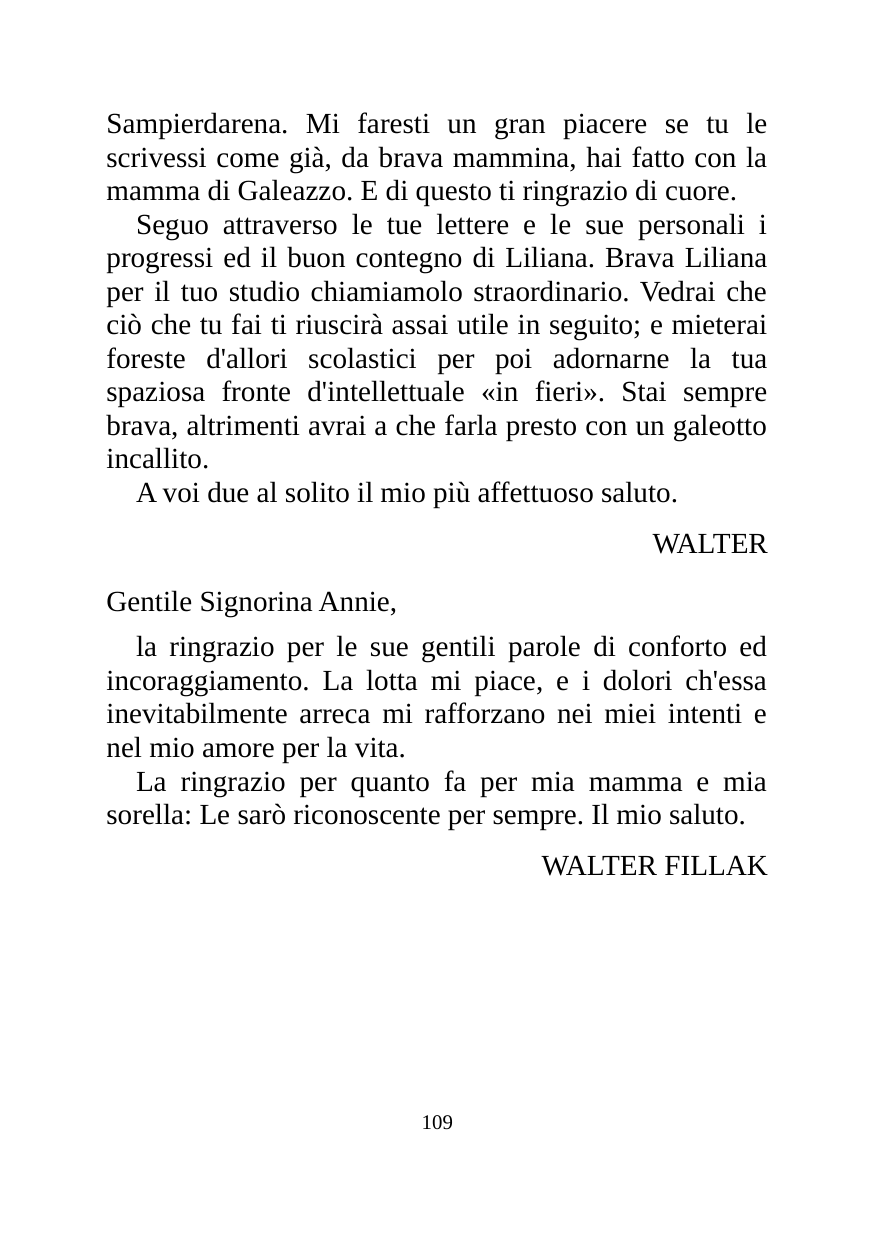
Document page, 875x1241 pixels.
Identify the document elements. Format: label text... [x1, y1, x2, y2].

text A voi due al solito il mio più affettuoso saluto. [106, 475, 768, 509]
subtitle Gentile Signorina Annie, [106, 584, 768, 617]
text WALTER [106, 526, 768, 560]
text Seguo attraverso le tue lettere e le sue personali i progressi ed il buon contegno di Liliana. Brava Liliana per il tuo studio chiamiamolo straordinario. Vedrai che ciò che tu fai ti riuscirà assai utile in seguito; e mieterai foreste d'allori scolastici per poi adornarne la tua spaziosa fronte d'intellettuale «in fieri». Stai sempre brava, altrimenti avrai a che farla presto con un galeotto incallito. [106, 207, 768, 475]
text Sampierdarena. Mi faresti un gran piacere se tu le scrivessi come già, da brava mammina, hai fatto con la mamma di Galeazzo. E di questo ti ringrazio di cuore. [106, 106, 768, 207]
text WALTER FILLAK [106, 848, 768, 882]
text La ringrazio per quanto fa per mia mamma e mia sorella: Le sarò riconoscente per sempre. Il mio saluto. [106, 764, 768, 831]
text la ringrazio per le sue gentili parole di conforto ed incoraggiamento. La lotta mi piace, e i dolori ch'essa inevitabilmente arreca mi rafforzano nei miei intenti e nel mio amore per la vita. [106, 629, 768, 764]
